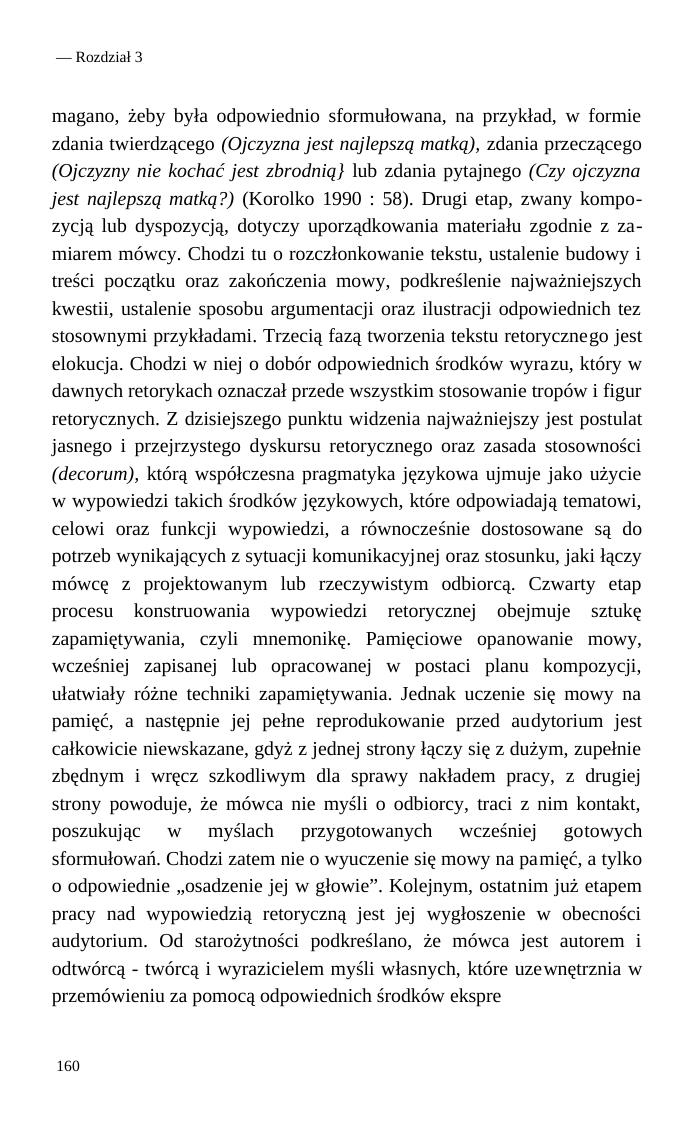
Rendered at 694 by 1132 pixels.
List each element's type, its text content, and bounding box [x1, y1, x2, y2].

text magano, żeby była odpowiednio sformułowana, na przykład, w formie zdania twierdzącego (Ojczyzna jest najlepszą matką), zdania przeczącego (Ojczyzny nie kochać jest zbrodnią} lub zdania pytajnego (Czy ojczyzna jest najlepszą matką?) (Korolko 1990 : 58). Drugi etap, zwany kompo­zycją lub dyspozycją, dotyczy uporządkowania materiału zgodnie z za­miarem mówcy. Chodzi tu o rozczłonkowanie tekstu, ustalenie budowy i treści początku oraz zakończenia mowy, podkreślenie najważniejszych kwestii, ustalenie sposobu argumentacji oraz ilustracji odpowiednich tez stosownymi przykładami. Trzecią fazą tworzenia tekstu retoryczne­go jest elokucja. Chodzi w niej o dobór odpowiednich środków wyra­zu, który w dawnych retorykach oznaczał przede wszystkim stosowanie tropów i figur retorycznych. Z dzisiejszego punktu widzenia najważ­niejszy jest postulat jasnego i przejrzystego dyskursu retorycznego oraz zasada stosowności (decorum), którą współczesna pragmatyka językowa ujmuje jako użycie w wypowiedzi takich środków językowych, które odpowiadają tematowi, celowi oraz funkcji wypowiedzi, a równocze­śnie dostosowane są do potrzeb wynikających z sytuacji komunikacyj­nej oraz stosunku, jaki łączy mówcę z projektowanym lub rzeczywistym odbiorcą. Czwarty etap procesu konstruowania wypowiedzi retorycznej obejmuje sztukę zapamiętywania, czyli mnemonikę. Pamięciowe opa­nowanie mowy, wcześniej zapisanej lub opracowanej w postaci planu kompozycji, ułatwiały różne techniki zapamiętywania. Jednak uczenie się mowy na pamięć, a następnie jej pełne reprodukowanie przed au­dytorium jest całkowicie niewskazane, gdyż z jednej strony łączy się z dużym, zupełnie zbędnym i wręcz szkodliwym dla sprawy nakładem pracy, z drugiej strony powoduje, że mówca nie myśli o odbiorcy, traci z nim kontakt, poszukując w myślach przygotowanych wcześniej go­towych sformułowań. Chodzi zatem nie o wyuczenie się mowy na pa­mięć, a tylko o odpowiednie „osadzenie jej w głowie”. Kolejnym, ostat­nim już etapem pracy nad wypowiedzią retoryczną jest jej wygłoszenie w obecności audytorium. Od starożytności podkreślano, że mówca jest autorem i odtwórcą - twórcą i wyrazicielem myśli własnych, które uze­wnętrznia w przemówieniu za pomocą odpowiednich środków ekspre­ [52, 104, 642, 1007]
text — Rozdział 3 [56, 47, 150, 65]
text 160 [56, 1056, 85, 1074]
